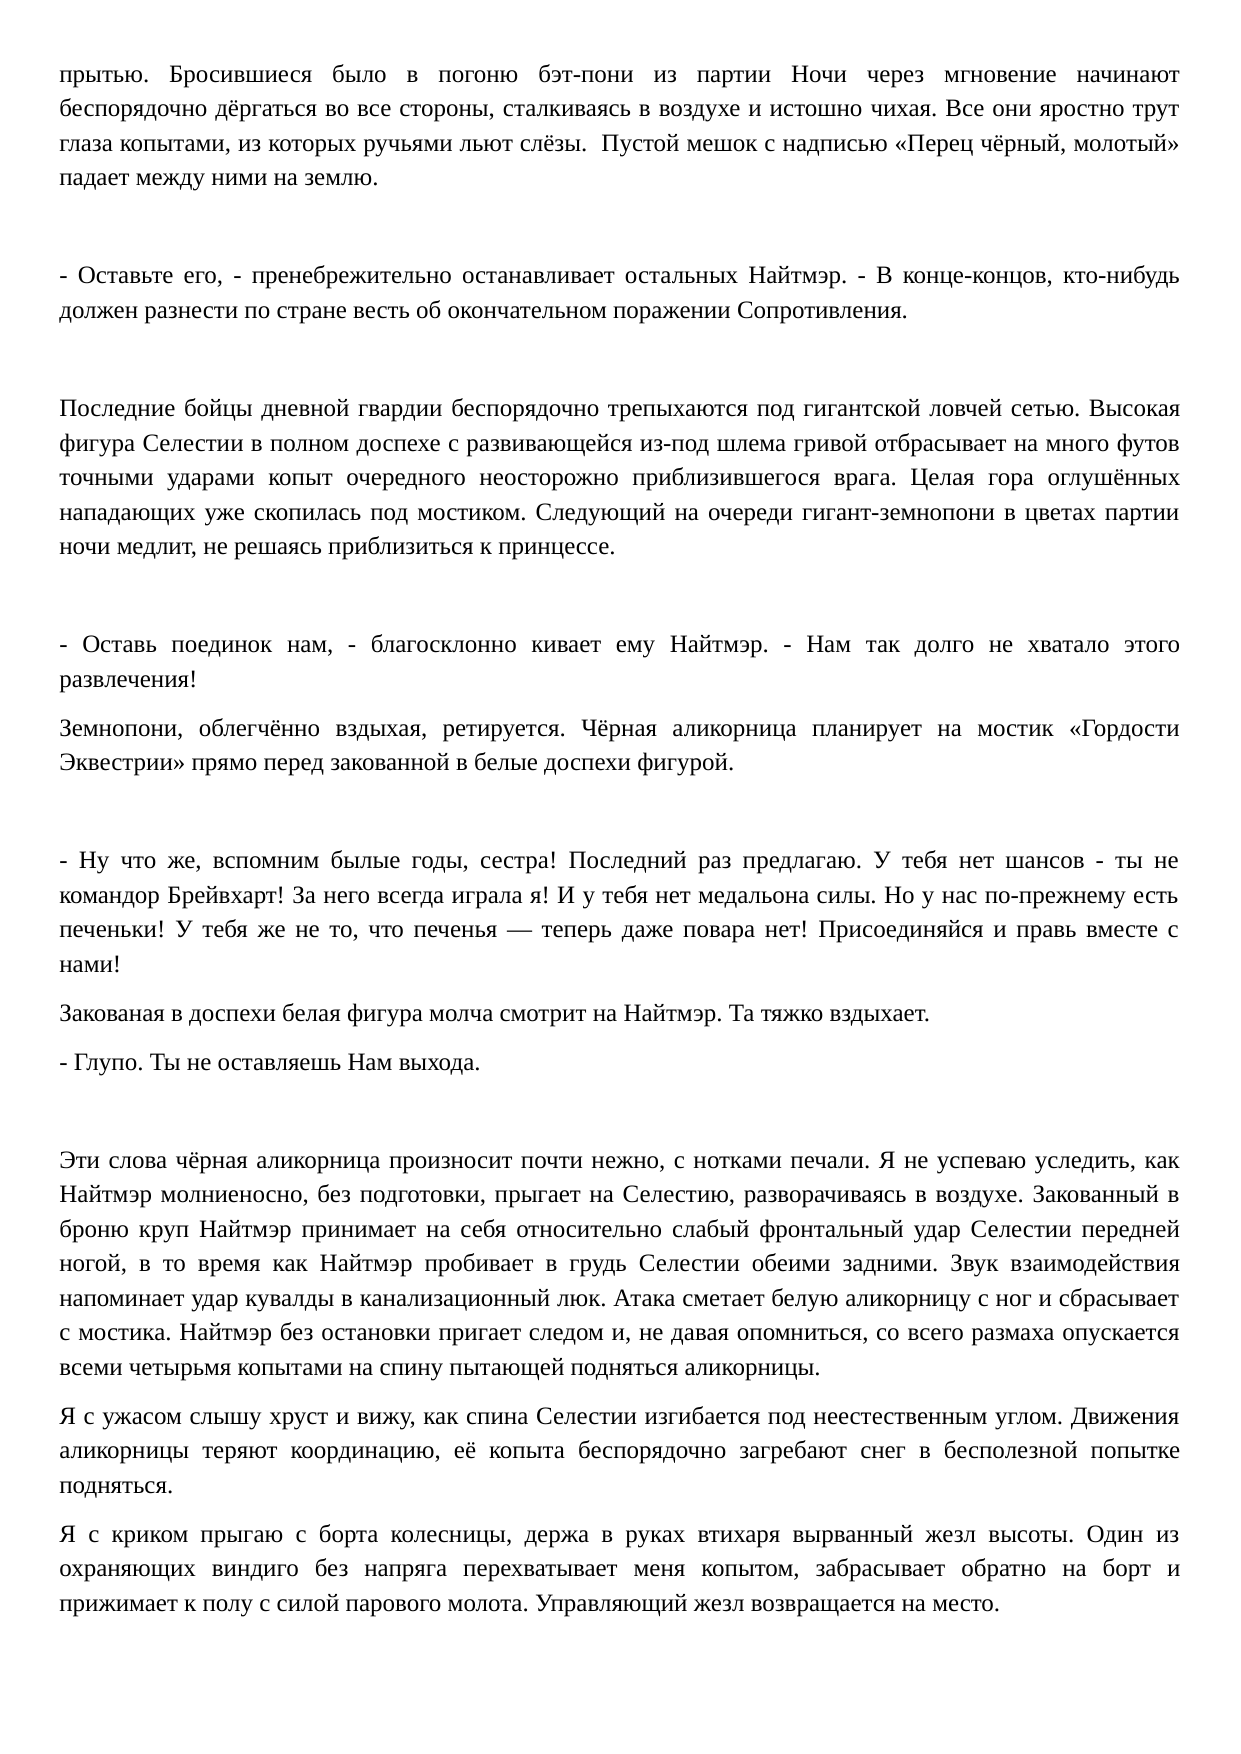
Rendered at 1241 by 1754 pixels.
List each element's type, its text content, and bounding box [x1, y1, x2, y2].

text Последние бойцы дневной гвардии беспорядочно трепыхаются под гигантской ловчей сетью. Высокая фигура Селестии в полном доспехе с развивающейся из-под шлема гривой отбрасывает на много футов точными ударами копыт очередного неосторожно приблизившегося врага. Целая гора оглушённых нападающих уже скопилась под мостиком. Следующий на очереди гигант-земнопони в цветах партии ночи медлит, не решаясь приблизиться к принцессе. [59, 393, 1181, 560]
text Эти слова чёрная аликорница произносит почти нежно, с нотками печали. Я не успеваю уследить, как Найтмэр молниеносно, без подготовки, прыгает на Селестию, разворачиваясь в воздухе. Закованный в броню круп Найтмэр принимает на себя относительно слабый фронтальный удар Селестии передней ногой, в то время как Найтмэр пробивает в грудь Селестии обеими задними. Звук взаимодействия напоминает удар кувалды в канализационный люк. Атака сметает белую аликорницу с ног и сбрасывает с мостика. Найтмэр без остановки пригает следом и, не давая опомниться, со всего размаха опускается всеми четырьмя копытами на спину пытающей подняться аликорницы. [59, 1145, 1181, 1381]
text - Глупо. Ты не оставляешь Нам выхода. [59, 1047, 1181, 1076]
text Земнопони, облегчённо вздыхая, ретируется. Чёрная аликорница планирует на мостик «Гордости Эквестрии» прямо перед закованной в белые доспехи фигурой. [59, 713, 1181, 776]
text прытью. Бросившиеся было в погоню бэт-пони из партии Ночи через мгновение начинают беспорядочно дёргаться во все стороны, сталкиваясь в воздухе и истошно чихая. Все они яростно трут глаза копытами, из которых ручьями льют слёзы. Пустой мешок с надписью «Перец чёрный, молотый» падает между ними на землю. [59, 59, 1181, 191]
text Закованая в доспехи белая фигура молча смотрит на Найтмэр. Та тяжко вздыхает. [59, 998, 1181, 1027]
text Я с криком прыгаю с борта колесницы, держа в руках втихаря вырванный жезл высоты. Один из охраняющих виндиго без напряга перехватывает меня копытом, забрасывает обратно на борт и прижимает к полу с силой парового молота. Управляющий жезл возвращается на место. [59, 1519, 1181, 1617]
text - Ну что же, вспомним былые годы, сестра! Последний раз предлагаю. У тебя нет шансов - ты не командор Брейвхарт! За него всегда играла я! И у тебя нет медальона силы. Но у нас по-прежнему есть печеньки! У тебя же не то, что печенья — теперь даже повара нет! Присоединяйся и правь вместе с нами! [59, 845, 1181, 978]
text Я с ужасом слышу хруст и вижу, как спина Селестии изгибается под неестественным углом. Движения аликорницы теряют координацию, её копыта беспорядочно загребают снег в бесполезной попытке подняться. [59, 1401, 1181, 1499]
text - Оставьте его, - пренебрежительно останавливает остальных Найтмэр. - В конце-концов, кто-нибудь должен разнести по стране весть об окончательном поражении Сопротивления. [59, 261, 1181, 324]
text - Оставь поединок нам, - благосклонно кивает ему Найтмэр. - Нам так долго не хватало этого развлечения! [59, 629, 1181, 692]
